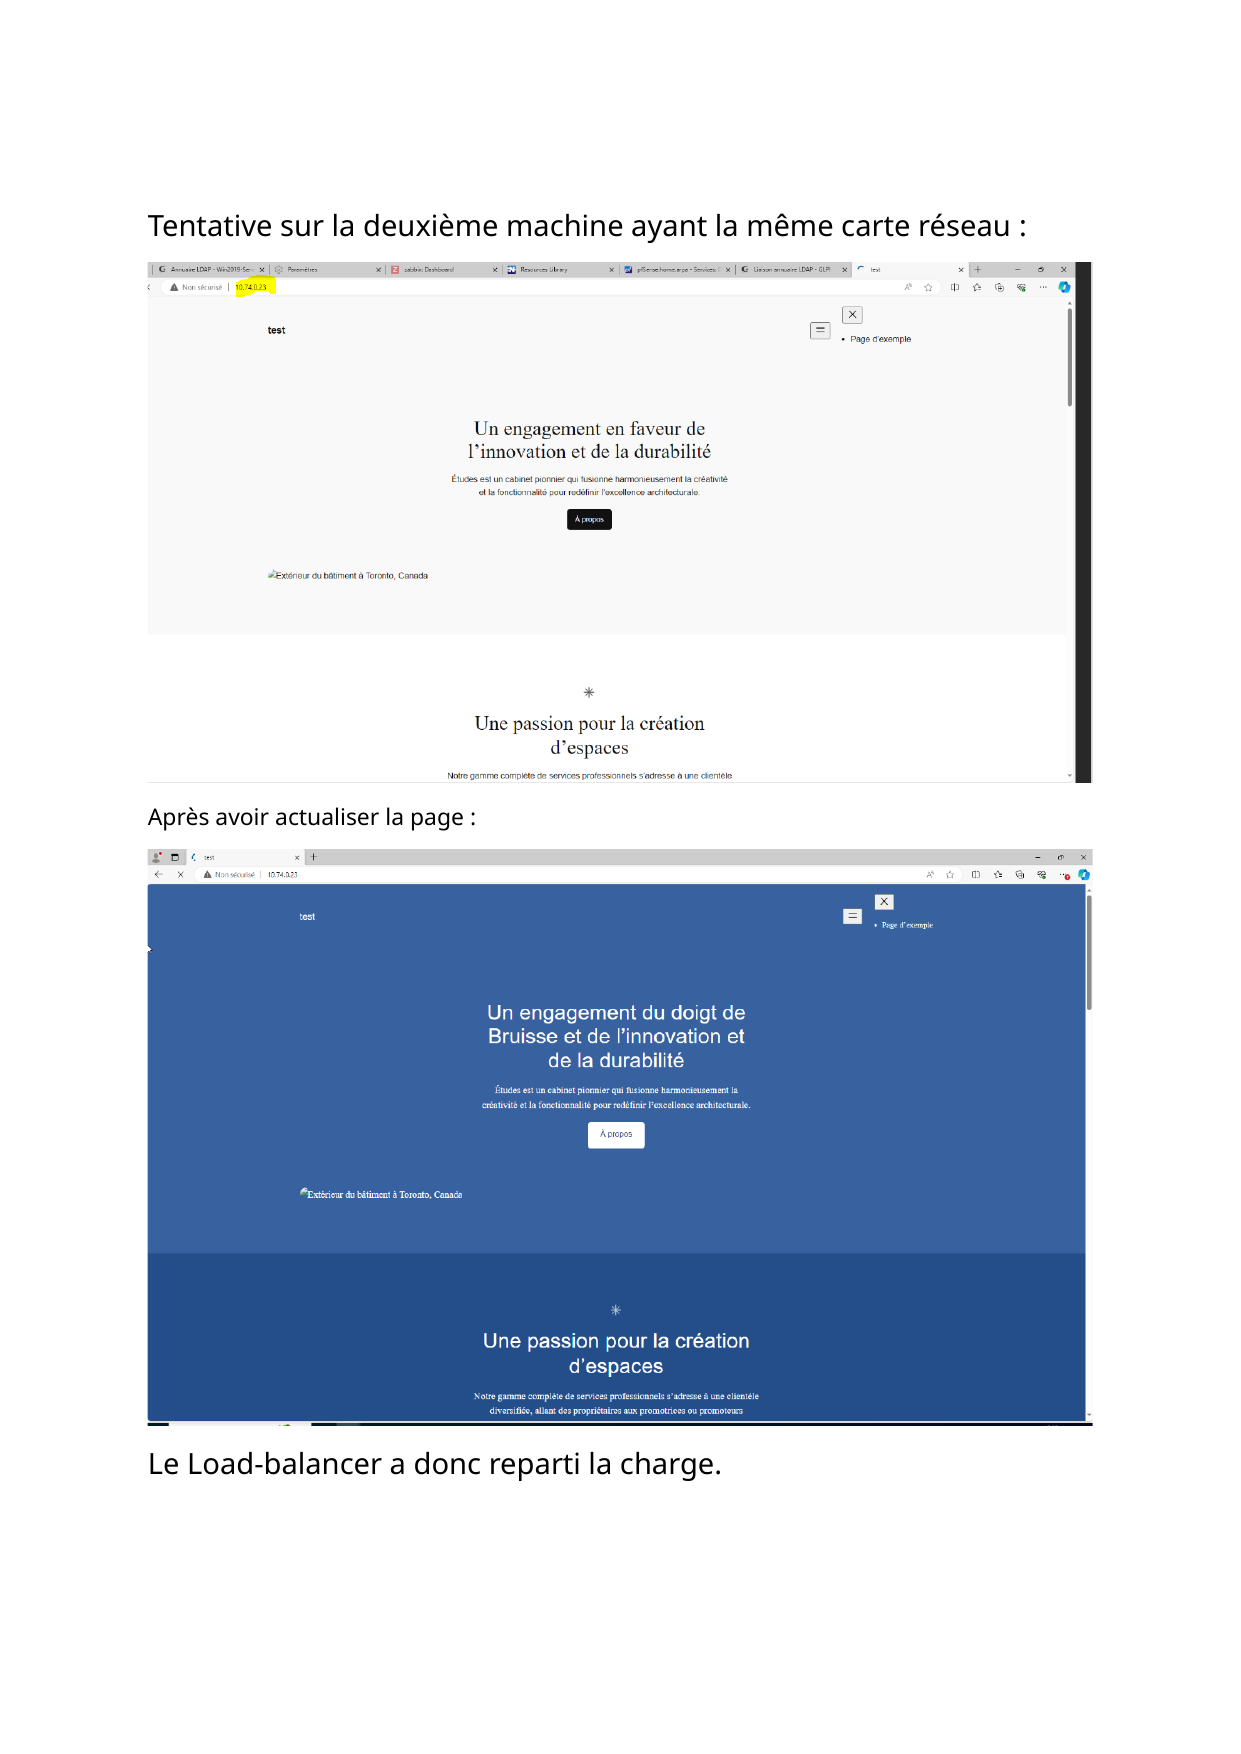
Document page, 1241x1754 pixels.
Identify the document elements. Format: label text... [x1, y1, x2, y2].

text Tentative sur la deuxième machine ayant la même carte réseau : [148, 205, 1093, 245]
text Le Load-balancer a donc reparti la charge. [148, 1443, 1093, 1483]
text Après avoir actualiser la page : [148, 800, 1093, 832]
